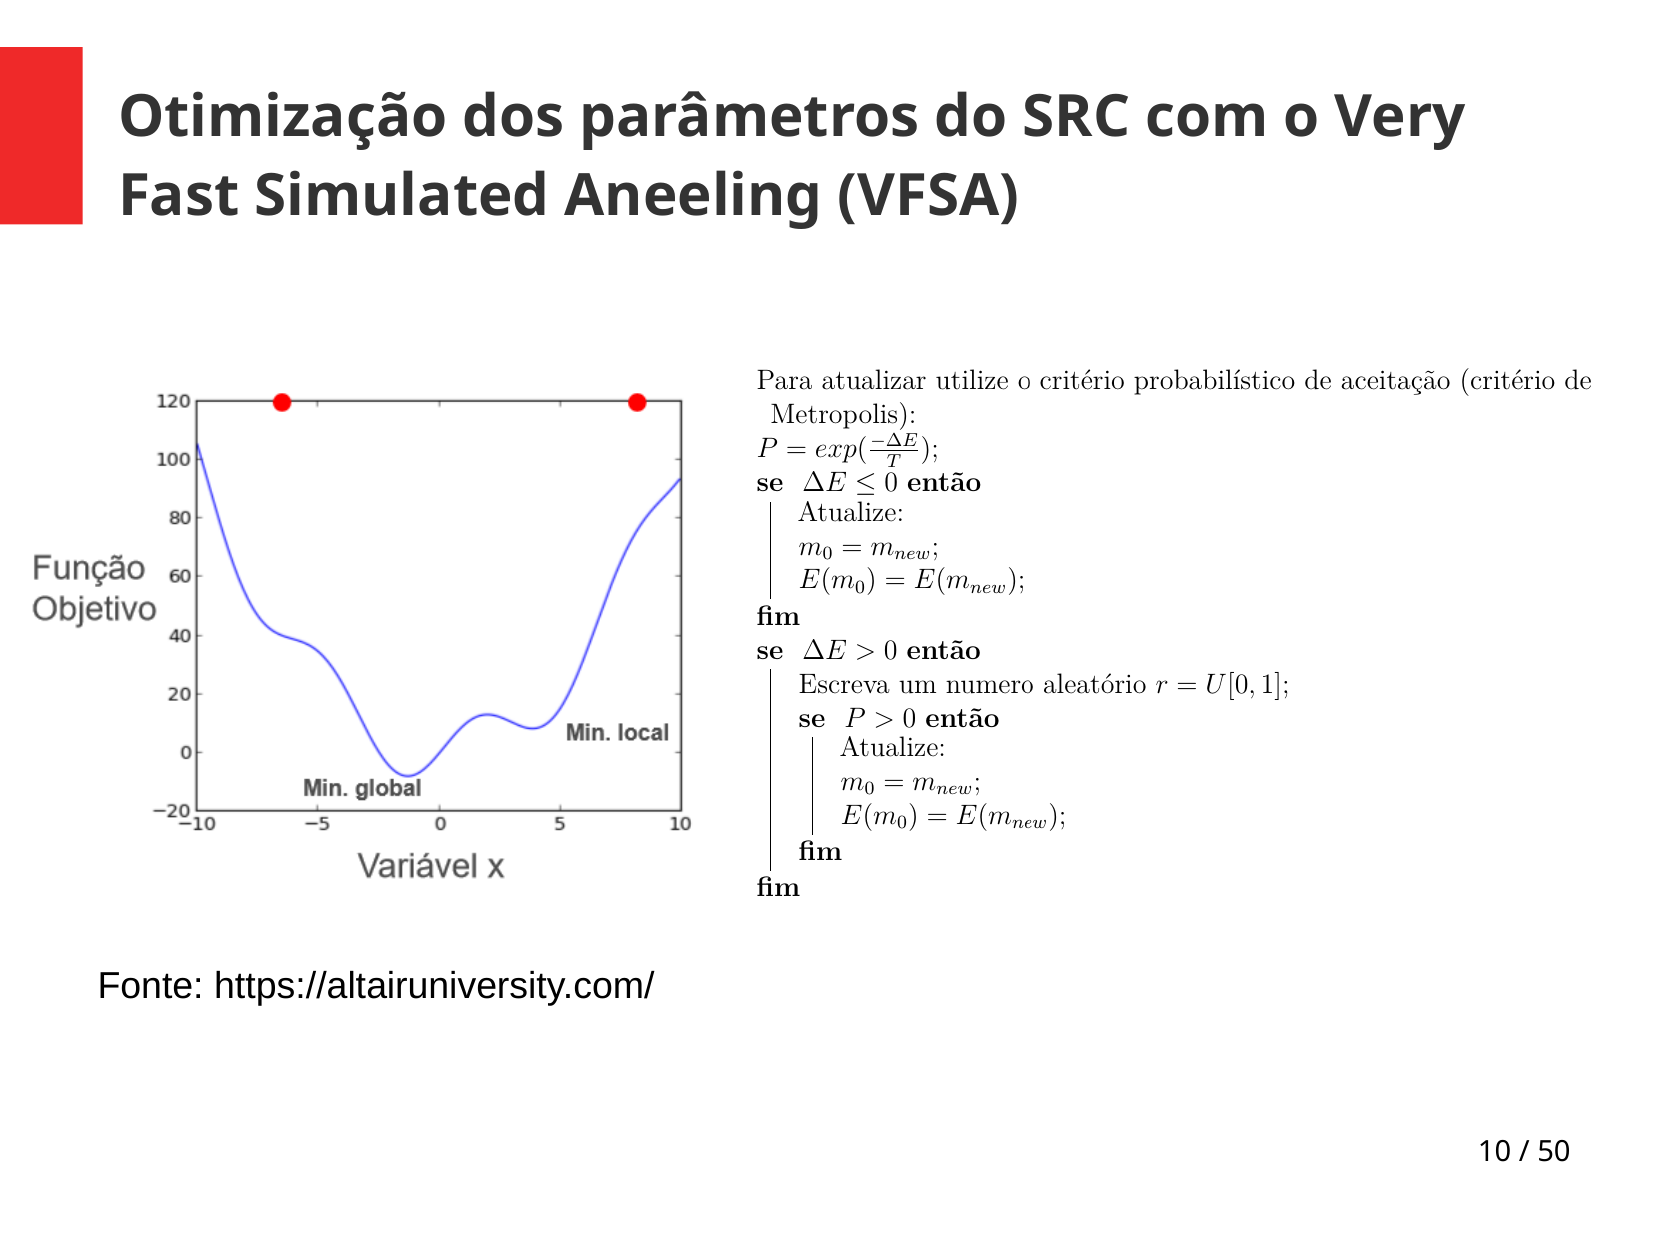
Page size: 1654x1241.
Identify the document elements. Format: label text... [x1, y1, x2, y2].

text_box Fonte: https://altairuniversity.com/ [82, 956, 674, 1063]
title Otimização dos parâmetros do SRC com o Very Fast Simulated Aneeling (VFSA) [118, 49, 1571, 257]
picture [23, 375, 708, 910]
picture [744, 360, 1601, 910]
